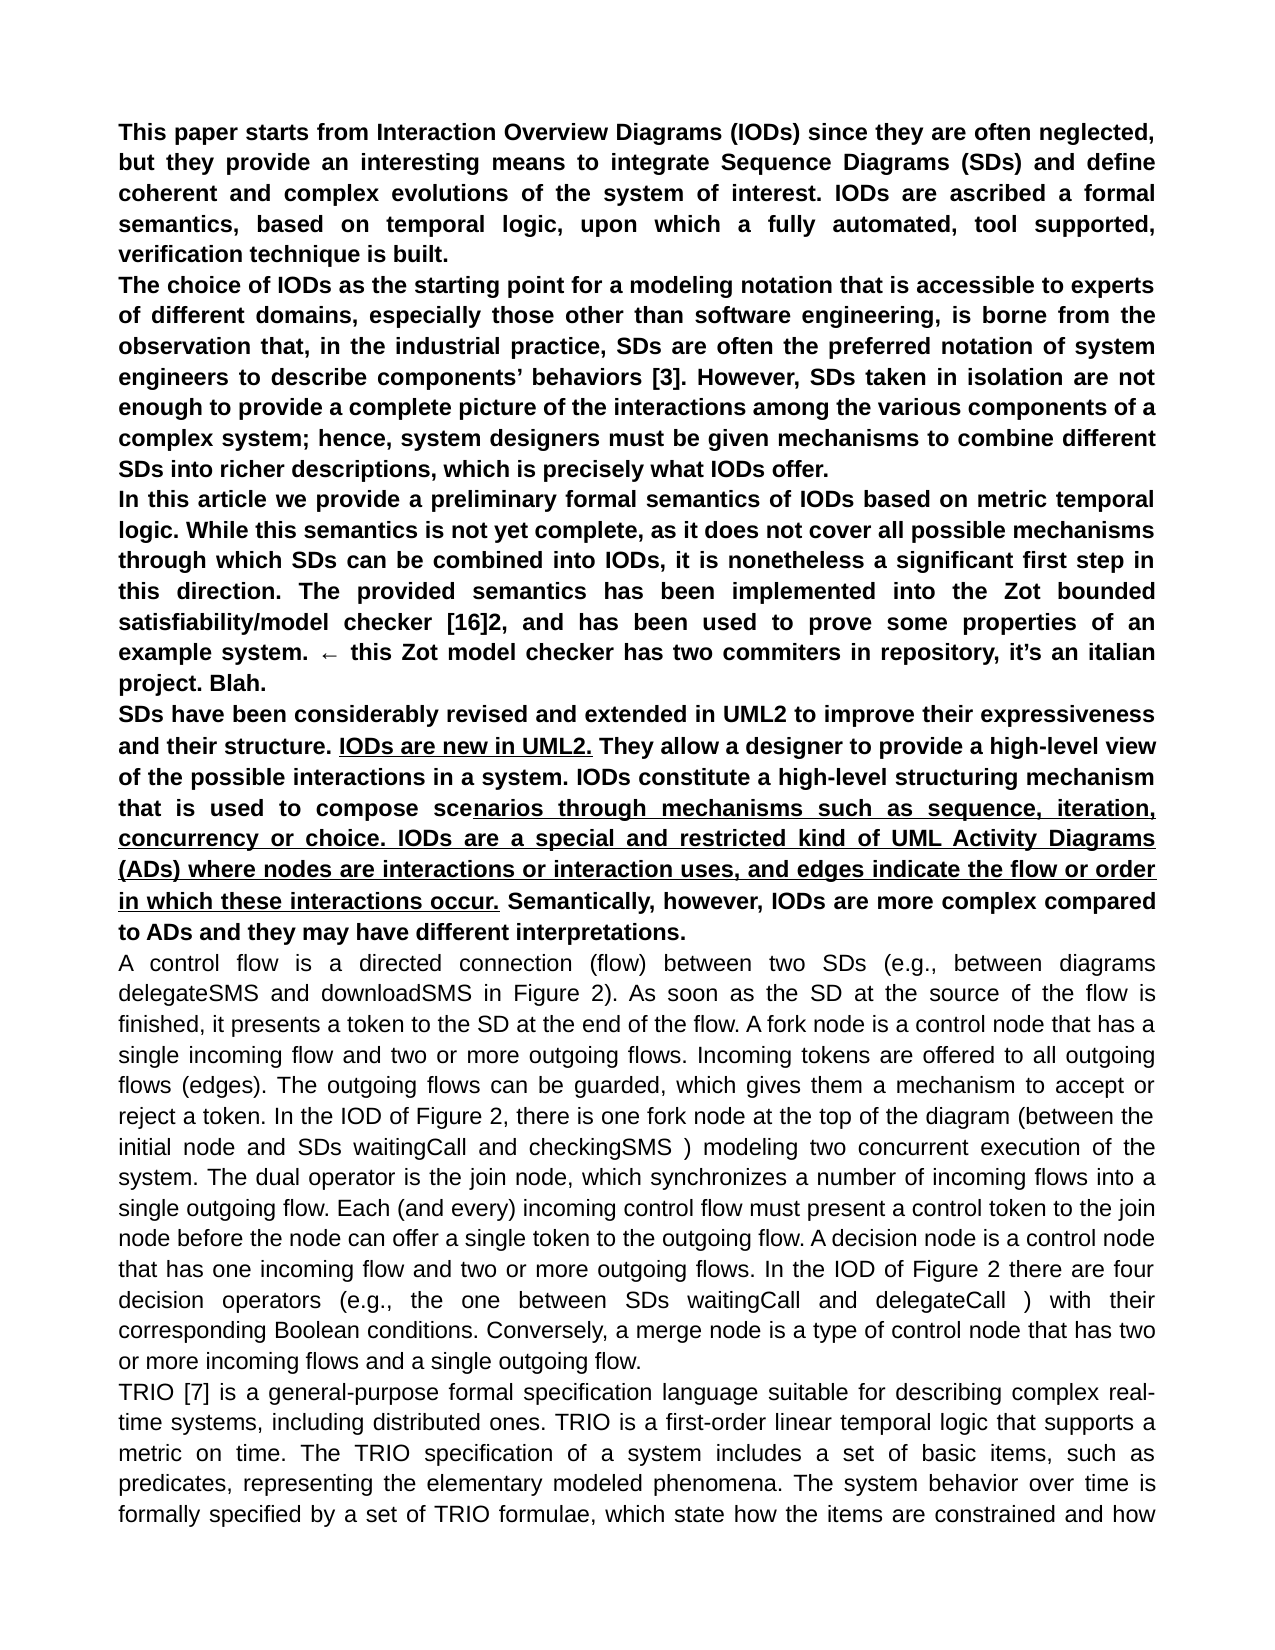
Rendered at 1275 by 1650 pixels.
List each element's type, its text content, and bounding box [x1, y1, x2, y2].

text The choice of IODs as the starting point for a modeling notation that is accessible to experts of different domains, especially those other than software engineering, is borne from the observation that, in the industrial practice, SDs are often the preferred notation of system engineers to describe components’ behaviors [3]. However, SDs taken in isolation are not enough to provide a complete picture of the interactions among the various components of a complex system; hence, system designers must be given mechanisms to combine different SDs into richer descriptions, which is precisely what IODs offer. [118, 271, 1157, 482]
text SDs have been considerably revised and extended in UML2 to improve their expressiveness and their structure. IODs are new in UML2. They allow a designer to provide a high-level view of the possible interactions in a system. IODs constitute a high-level structuring mechanism that is used to compose scenarios through mechanisms such as sequence, iteration, concurrency or choice. IODs are a special and restricted kind of UML Activity Diagrams (ADs) where nodes are interactions or interaction uses, and edges indicate the flow or order [118, 700, 1157, 879]
text In this article we provide a preliminary formal semantics of IODs based on metric temporal logic. While this semantics is not yet complete, as it does not cover all possible mechanisms through which SDs can be combined into IODs, it is nonetheless a significant first step in this direction. The provided semantics has been implemented into the Zot bounded satisfiability/model checker [16]2, and has been used to prove some properties of an example system. ← this Zot model checker has two commiters in repository, it’s an italian project. Blah. [118, 486, 1157, 696]
text This paper starts from Interaction Overview Diagrams (IODs) since they are often neglected, but they provide an interesting means to integrate Sequence Diagrams (SDs) and define coherent and complex evolutions of the system of interest. IODs are ascribed a formal semantics, based on temporal logic, upon which a fully automated, tool supported, verification technique is built. [118, 118, 1157, 267]
text in which these interactions occur. Semantically, however, IODs are more complex compared to ADs and they may have different interpretations. [118, 880, 1157, 945]
text A control flow is a directed connection (flow) between two SDs (e.g., between diagrams delegateSMS and downloadSMS in Figure 2). As soon as the SD at the source of the flow is finished, it presents a token to the SD at the end of the flow. A fork node is a control node that has a single incoming flow and two or more outgoing flows. Incoming tokens are offered to all outgoing flows (edges). The outgoing flows can be guarded, which gives them a mechanism to accept or reject a token. In the IOD of Figure 2, there is one fork node at the top of the diagram (between the initial node and SDs waitingCall and checkingSMS ) modeling two concurrent execution of the system. The dual operator is the join node, which synchronizes a number of incoming flows into a single outgoing flow. Each (and every) incoming control flow must present a control token to the join node before the node can offer a single token to the outgoing flow. A decision node is a control node that has one incoming flow and two or more outgoing flows. In the IOD of Figure 2 there are four decision operators (e.g., the one between SDs waitingCall and delegateCall ) with their corresponding Boolean conditions. Conversely, a merge node is a type of control node that has two or more incoming flows and a single outgoing flow. [118, 949, 1157, 1374]
text TRIO [7] is a general-purpose formal specification language suitable for describing complex real-time systems, including distributed ones. TRIO is a first-order linear temporal logic that supports a metric on time. The TRIO specification of a system includes a set of basic items, such as predicates, representing the elementary modeled phenomena. The system behavior over time is formally specified by a set of TRIO formulae, which state how the items are constrained and how [118, 1378, 1157, 1527]
